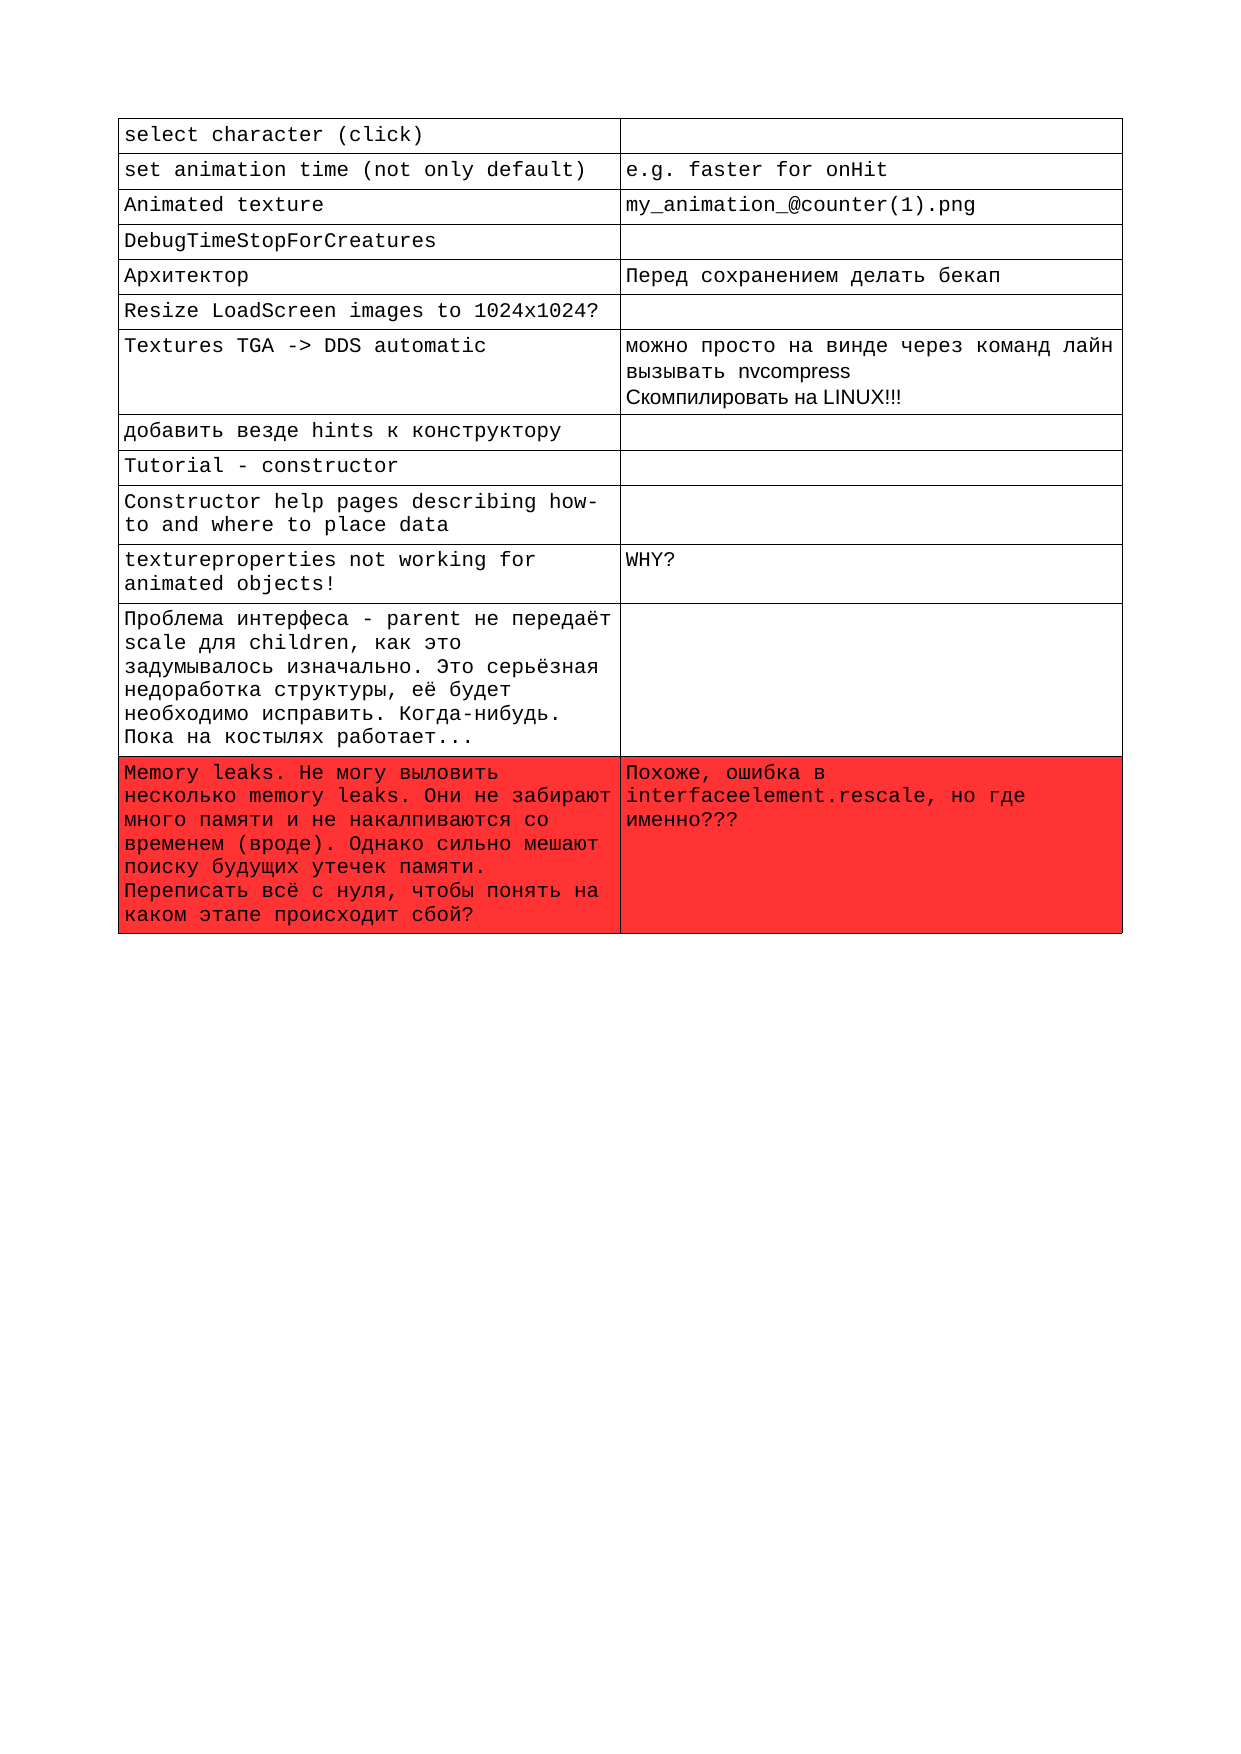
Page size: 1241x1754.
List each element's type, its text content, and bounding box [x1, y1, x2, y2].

table_cell [621, 415, 1122, 449]
table_cell Проблема интерфеса - parent не передаёт scale для children, как это задумывалось изначально. Это серьёзная недоработка структуры, её будет необходимо исправить. Когда-нибудь. Пока на костылях работает... [119, 604, 620, 756]
table_cell DebugTimeStopForCreatures [119, 225, 620, 259]
table_cell Animated texture [119, 190, 620, 224]
table_cell textureproperties not working for animated objects! [119, 545, 620, 602]
table_cell Перед сохранением делать бекап [621, 260, 1122, 294]
table_cell [621, 451, 1122, 485]
table_cell [621, 225, 1122, 259]
table_cell можно просто на винде через команд лайн вызывать nvcompress Скомпилировать на LINUX!!! [621, 330, 1122, 414]
table_cell [621, 119, 1122, 153]
table_cell Архитектор [119, 260, 620, 294]
table_cell Constructor help pages describing how-to and where to place data [119, 486, 620, 544]
table_cell [621, 486, 1122, 544]
table_cell [621, 604, 1122, 756]
table_cell Memory leaks. Не могу выловить несколько memory leaks. Они не забирают много памяти и не накалпиваются со временем (вроде). Однако сильно мешают поиску будущих утечек памяти. Переписать всё с нуля, чтобы понять на каком этапе происходит сбой? [119, 757, 620, 933]
table_cell Tutorial - constructor [119, 451, 620, 485]
table_cell добавить везде hints к конструктору [119, 415, 620, 449]
table_cell WHY? [621, 545, 1122, 602]
table_cell select character (click) [119, 119, 620, 153]
table_cell Похоже, ошибка в interfaceelement.rescale, но где именно??? [621, 757, 1122, 933]
table_cell e.g. faster for onHit [621, 154, 1122, 188]
table_cell [621, 295, 1122, 329]
table_cell my_animation_@counter(1).png [621, 190, 1122, 224]
table_cell set animation time (not only default) [119, 154, 620, 188]
table_cell Textures TGA -> DDS automatic [119, 330, 620, 414]
table_cell Resize LoadScreen images to 1024x1024? [119, 295, 620, 329]
